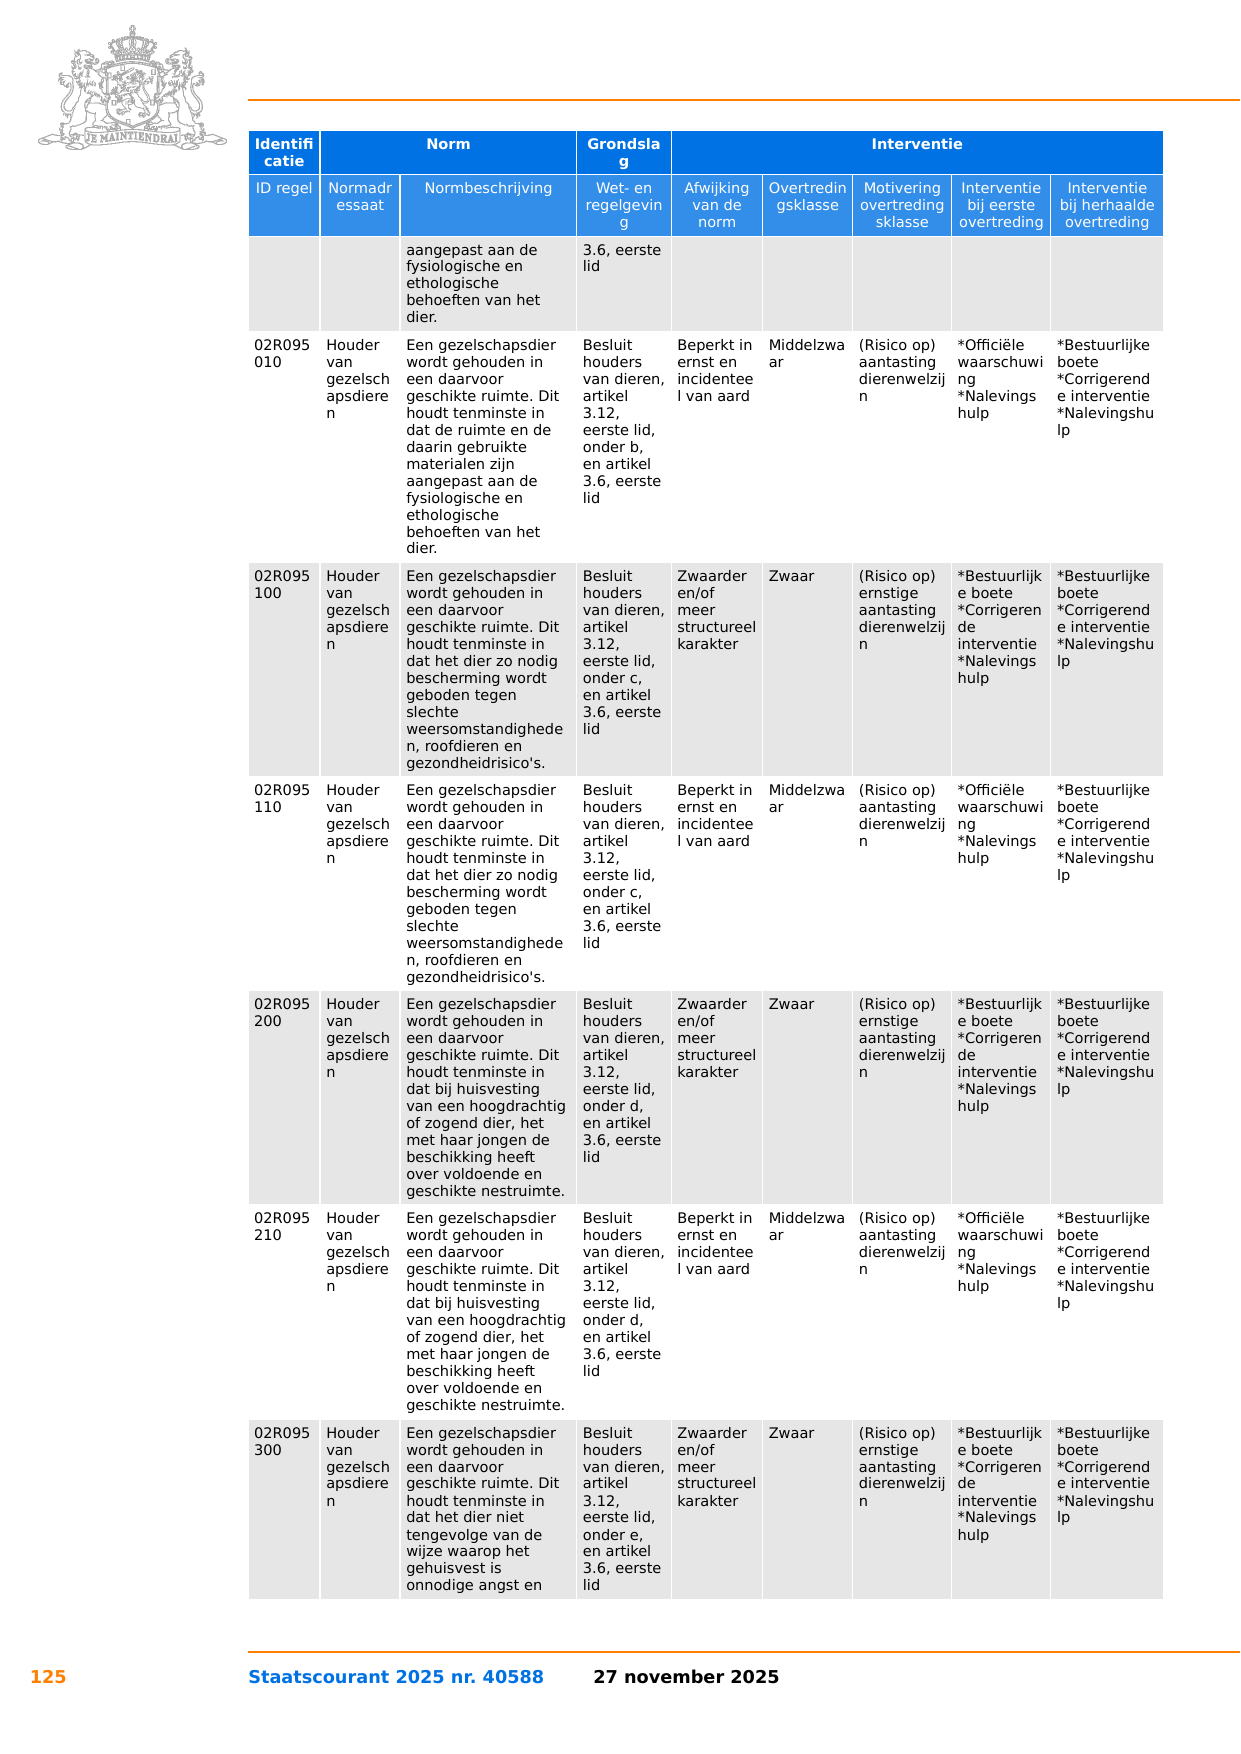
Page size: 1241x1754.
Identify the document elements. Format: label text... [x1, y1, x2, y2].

table_cell *Bestuurlijke boete *Corrigerende interventie *Nalevingshulp [1051, 563, 1163, 776]
table_cell [672, 237, 762, 331]
table_cell Beperkt in ernst en incidenteel van aard [672, 332, 762, 562]
table_cell Houder van gezelschapsdieren [321, 563, 399, 776]
table_cell *Bestuurlijke boete *Corrigerende interventie *Nalevingshulp [952, 1420, 1050, 1599]
table_cell Besluit houders van dieren, artikel 3.12, eerste lid, onder d, en artikel 3.6, eerste lid [577, 1206, 671, 1419]
table_cell Middelzwaar [763, 777, 852, 990]
table_cell (Risico op) aantasting dierenwelzijn [853, 1206, 951, 1419]
table_cell *Bestuurlijke boete *Corrigerende interventie *Nalevingshulp [1051, 1420, 1163, 1599]
table_cell Besluit houders van dieren, artikel 3.12, eerste lid, onder c, en artikel 3.6, eerste lid [577, 777, 671, 990]
table_cell Zwaar [763, 563, 852, 776]
table_cell [853, 237, 951, 331]
table_cell Besluit houders van dieren, artikel 3.12, eerste lid, onder e, en artikel 3.6, eerste lid [577, 1420, 671, 1599]
table_cell Normadressaat [321, 175, 399, 236]
table_cell Beperkt in ernst en incidenteel van aard [672, 777, 762, 990]
table_cell (Risico op) ernstige aantasting dierenwelzijn [853, 563, 951, 776]
table_cell 02R095110 [249, 777, 319, 990]
table_cell (Risico op) ernstige aantasting dierenwelzijn [853, 991, 951, 1204]
table_cell *Officiële waarschuwing *Nalevingshulp [952, 777, 1050, 990]
table_cell Zwaar [763, 991, 852, 1204]
table_cell Houder van gezelschapsdieren [321, 777, 399, 990]
table_cell *Bestuurlijke boete *Corrigerende interventie *Nalevingshulp [952, 991, 1050, 1204]
table_cell Een gezelschapsdier wordt gehouden in een daarvoor geschikte ruimte. Dit houdt tenminste in dat de ruimte en de daarin gebruikte materialen zijn aangepast aan de fysiologische en ethologische behoeften van het dier. [401, 332, 576, 562]
table_header Grondslag [577, 131, 671, 174]
table_cell 02R095200 [249, 991, 319, 1204]
table_header Norm [321, 131, 576, 174]
table_cell [952, 237, 1050, 331]
table_cell ID regel [249, 175, 319, 236]
table_cell 02R095010 [249, 332, 319, 562]
table_cell Een gezelschapsdier wordt gehouden in een daarvoor geschikte ruimte. Dit houdt tenminste in dat bij huisvesting van een hoogdrachtig of zogend dier, het met haar jongen de beschikking heeft over voldoende en geschikte nestruimte. [401, 1206, 576, 1419]
picture [38, 25, 227, 150]
table_cell [321, 237, 399, 331]
table_cell 02R095300 [249, 1420, 319, 1599]
table_cell Houder van gezelschapsdieren [321, 1420, 399, 1599]
table_cell Houder van gezelschapsdieren [321, 332, 399, 562]
table_cell Zwaarder en/of meer structureel karakter [672, 1420, 762, 1599]
table_cell Beperkt in ernst en incidenteel van aard [672, 1206, 762, 1419]
table_cell Een gezelschapsdier wordt gehouden in een daarvoor geschikte ruimte. Dit houdt tenminste in dat het dier zo nodig bescherming wordt geboden tegen slechte weersomstandigheden, roofdieren en gezondheidrisico's. [401, 563, 576, 776]
table_cell Houder van gezelschapsdieren [321, 991, 399, 1204]
table_cell [249, 237, 319, 331]
table_cell [763, 237, 852, 331]
table_cell (Risico op) ernstige aantasting dierenwelzijn [853, 1420, 951, 1599]
table_cell Interventie bij herhaalde overtreding [1051, 175, 1163, 236]
table_cell [1051, 237, 1163, 331]
table_cell (Risico op) aantasting dierenwelzijn [853, 332, 951, 562]
table_cell Zwaarder en/of meer structureel karakter [672, 563, 762, 776]
table_cell Zwaarder en/of meer structureel karakter [672, 991, 762, 1204]
table_cell 02R095210 [249, 1206, 319, 1419]
table_cell Besluit houders van dieren, artikel 3.12, eerste lid, onder b, en artikel 3.6, eerste lid [577, 332, 671, 562]
table_cell *Officiële waarschuwing *Nalevingshulp [952, 1206, 1050, 1419]
table_cell *Bestuurlijke boete *Corrigerende interventie *Nalevingshulp [1051, 332, 1163, 562]
table_cell *Bestuurlijke boete *Corrigerende interventie *Nalevingshulp [1051, 1206, 1163, 1419]
table_cell Wet- en regelgeving [577, 175, 671, 236]
table_cell Besluit houders van dieren, artikel 3.12, eerste lid, onder d, en artikel 3.6, eerste lid [577, 991, 671, 1204]
table_cell *Bestuurlijke boete *Corrigerende interventie *Nalevingshulp [1051, 991, 1163, 1204]
table_cell Houder van gezelschapsdieren [321, 1206, 399, 1419]
table_cell Besluit houders van dieren, artikel 3.12, eerste lid, onder c, en artikel 3.6, eerste lid [577, 563, 671, 776]
table_cell *Officiële waarschuwing *Nalevingshulp [952, 332, 1050, 562]
table_cell Interventie bij eerste overtreding [952, 175, 1050, 236]
table_cell Middelzwaar [763, 1206, 852, 1419]
table_cell 02R095100 [249, 563, 319, 776]
table_cell 3.6, eerste lid [577, 237, 671, 331]
table_cell Motivering overtredingsklasse [853, 175, 951, 236]
table_cell Zwaar [763, 1420, 852, 1599]
table_cell Middelzwaar [763, 332, 852, 562]
table_cell aangepast aan de fysiologische en ethologische behoeften van het dier. [401, 237, 576, 331]
table_cell Een gezelschapsdier wordt gehouden in een daarvoor geschikte ruimte. Dit houdt tenminste in dat het dier zo nodig bescherming wordt geboden tegen slechte weersomstandigheden, roofdieren en gezondheidrisico's. [401, 777, 576, 990]
table_cell Afwijking van de norm [672, 175, 762, 236]
table_cell Normbeschrijving [401, 175, 576, 236]
table_cell *Bestuurlijke boete *Corrigerende interventie *Nalevingshulp [952, 563, 1050, 776]
table_header Interventie [672, 131, 1163, 174]
table_cell Een gezelschapsdier wordt gehouden in een daarvoor geschikte ruimte. Dit houdt tenminste in dat het dier niet tengevolge van de wijze waarop het gehuisvest is onnodige angst en [401, 1420, 576, 1599]
table_cell Overtredingsklasse [763, 175, 852, 236]
table_cell Een gezelschapsdier wordt gehouden in een daarvoor geschikte ruimte. Dit houdt tenminste in dat bij huisvesting van een hoogdrachtig of zogend dier, het met haar jongen de beschikking heeft over voldoende en geschikte nestruimte. [401, 991, 576, 1204]
table_cell *Bestuurlijke boete *Corrigerende interventie *Nalevingshulp [1051, 777, 1163, 990]
table_header Identificatie [249, 131, 319, 174]
table_cell (Risico op) aantasting dierenwelzijn [853, 777, 951, 990]
